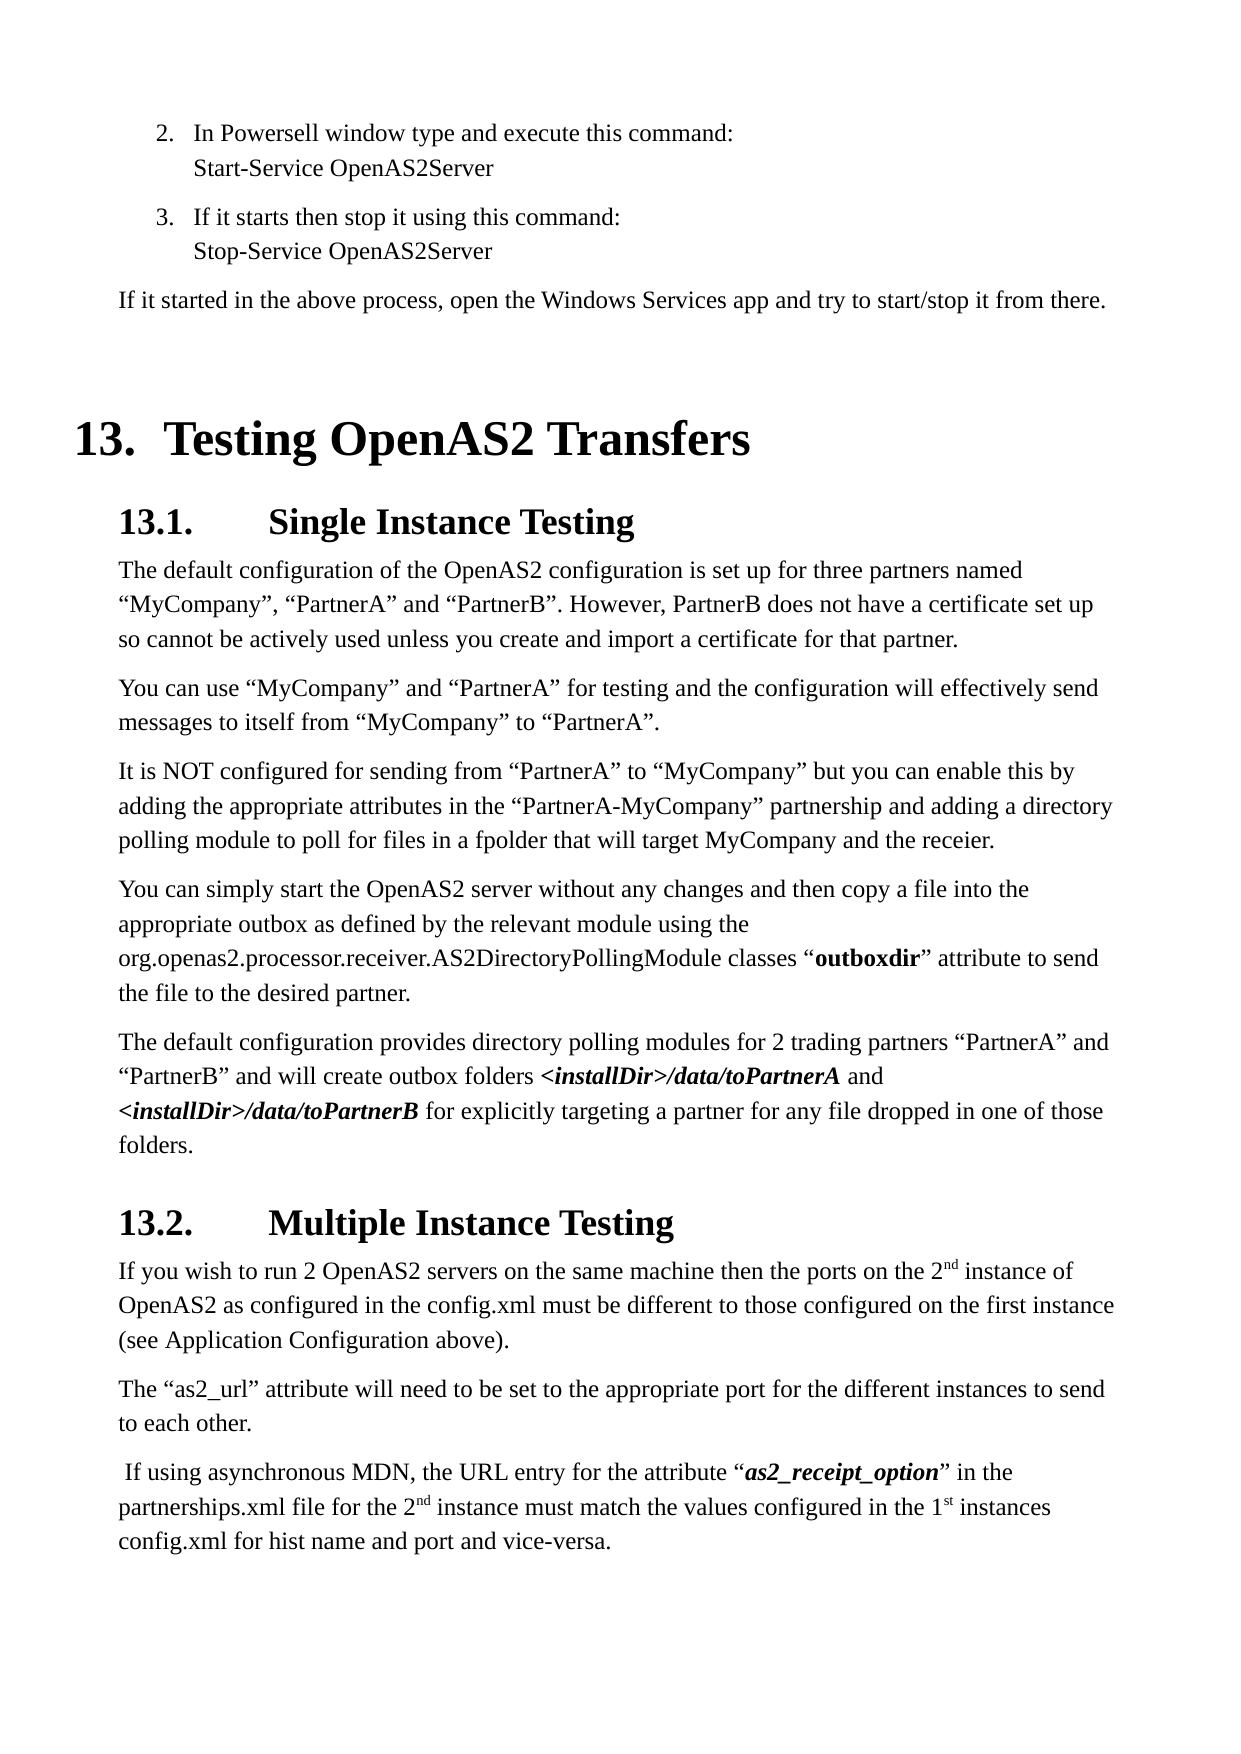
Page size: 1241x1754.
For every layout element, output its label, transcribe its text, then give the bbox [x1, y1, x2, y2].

text If you wish to run 2 OpenAS2 servers on the same machine then the ports on the 2nd instance of OpenAS2 as configured in the config.xml must be different to those configured on the first instance (see Application Configuration above). [118, 1256, 1122, 1353]
text The default configuration of the OpenAS2 configuration is set up for three partners named “MyCompany”, “PartnerA” and “PartnerB”. However, PartnerB does not have a certificate set up so cannot be actively used unless you create and import a certificate for that partner. [118, 555, 1122, 652]
subtitle Testing OpenAS2 Transfers [73, 408, 1122, 466]
list In Powersell window type and execute this command: Start-Service OpenAS2Server [156, 118, 1122, 181]
text The default configuration provides directory polling modules for 2 trading partners “PartnerA” and “PartnerB” and will create outbox folders <installDir>/data/toPartnerA and <installDir>/data/toPartnerB for explicitly targeting a partner for any file dropped in one of those folders. [118, 1027, 1122, 1159]
text If it started in the above process, open the Windows Services app and try to start/stop it from there. [118, 285, 1122, 314]
text You can use “MyCompany” and “PartnerA” for testing and the configuration will effectively send messages to itself from “MyCompany” to “PartnerA”. [118, 673, 1122, 736]
text The “as2_url” attribute will need to be set to the appropriate port for the different instances to send to each other. [118, 1374, 1122, 1437]
text It is NOT configured for sending from “PartnerA” to “MyCompany” but you can enable this by adding the appropriate attributes in the “PartnerA-MyCompany” partnership and adding a directory polling module to poll for files in a fpolder that will target MyCompany and the receier. [118, 756, 1122, 854]
subtitle Single Instance Testing [118, 499, 1122, 542]
text You can simply start the OpenAS2 server without any changes and then copy a file into the appropriate outbox as defined by the relevant module using the org.openas2.processor.receiver.AS2DirectoryPollingModule classes “outboxdir” attribute to send the file to the desired partner. [118, 874, 1122, 1007]
list If it starts then stop it using this command: Stop-Service OpenAS2Server [156, 202, 1122, 265]
text If using asynchronous MDN, the URL entry for the attribute “as2_receipt_option” in the partnerships.xml file for the 2nd instance must match the values configured in the 1st instances config.xml for hist name and port and vice-versa. [118, 1457, 1122, 1555]
subtitle Multiple Instance Testing [118, 1200, 1122, 1243]
